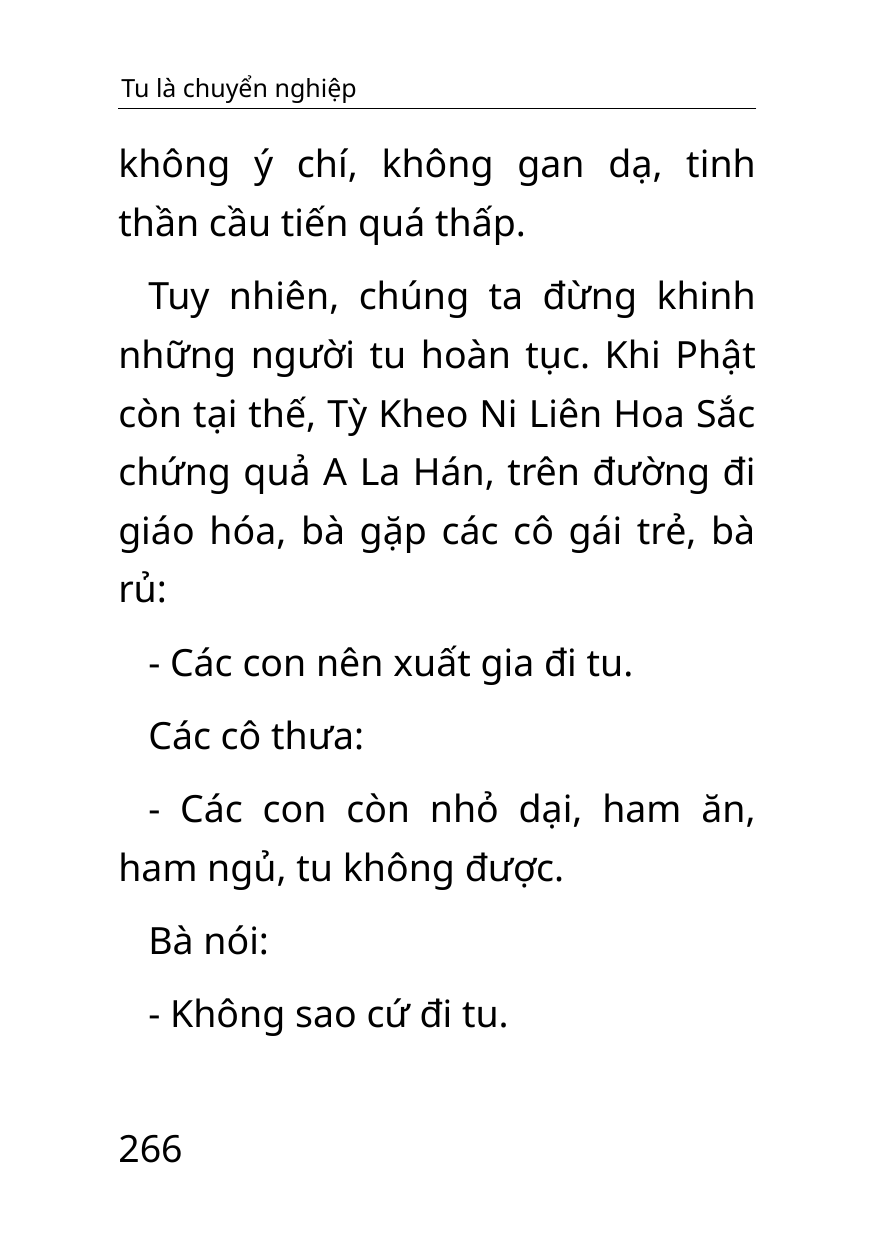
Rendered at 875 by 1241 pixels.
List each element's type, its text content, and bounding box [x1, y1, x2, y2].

text Bà nói: [118, 914, 756, 965]
text - Các con còn nhỏ dại, ham ăn, ham ngủ, tu không được. [118, 782, 756, 892]
text - Các con nên xuất gia đi tu. [118, 636, 756, 687]
text Các cô thưa: [118, 709, 756, 760]
text Tuy nhiên, chúng ta đừng khinh những người tu hoàn tục. Khi Phật còn tại thế, Tỳ Kheo Ni Liên Hoa Sắc chứng quả A La Hán, trên đường đi giáo hóa, bà gặp các cô gái trẻ, bà rủ: [118, 269, 756, 614]
text - Không sao cứ đi tu. [118, 988, 756, 1039]
text không ý chí, không gan dạ, tinh thần cầu tiến quá thấp. [118, 138, 756, 247]
